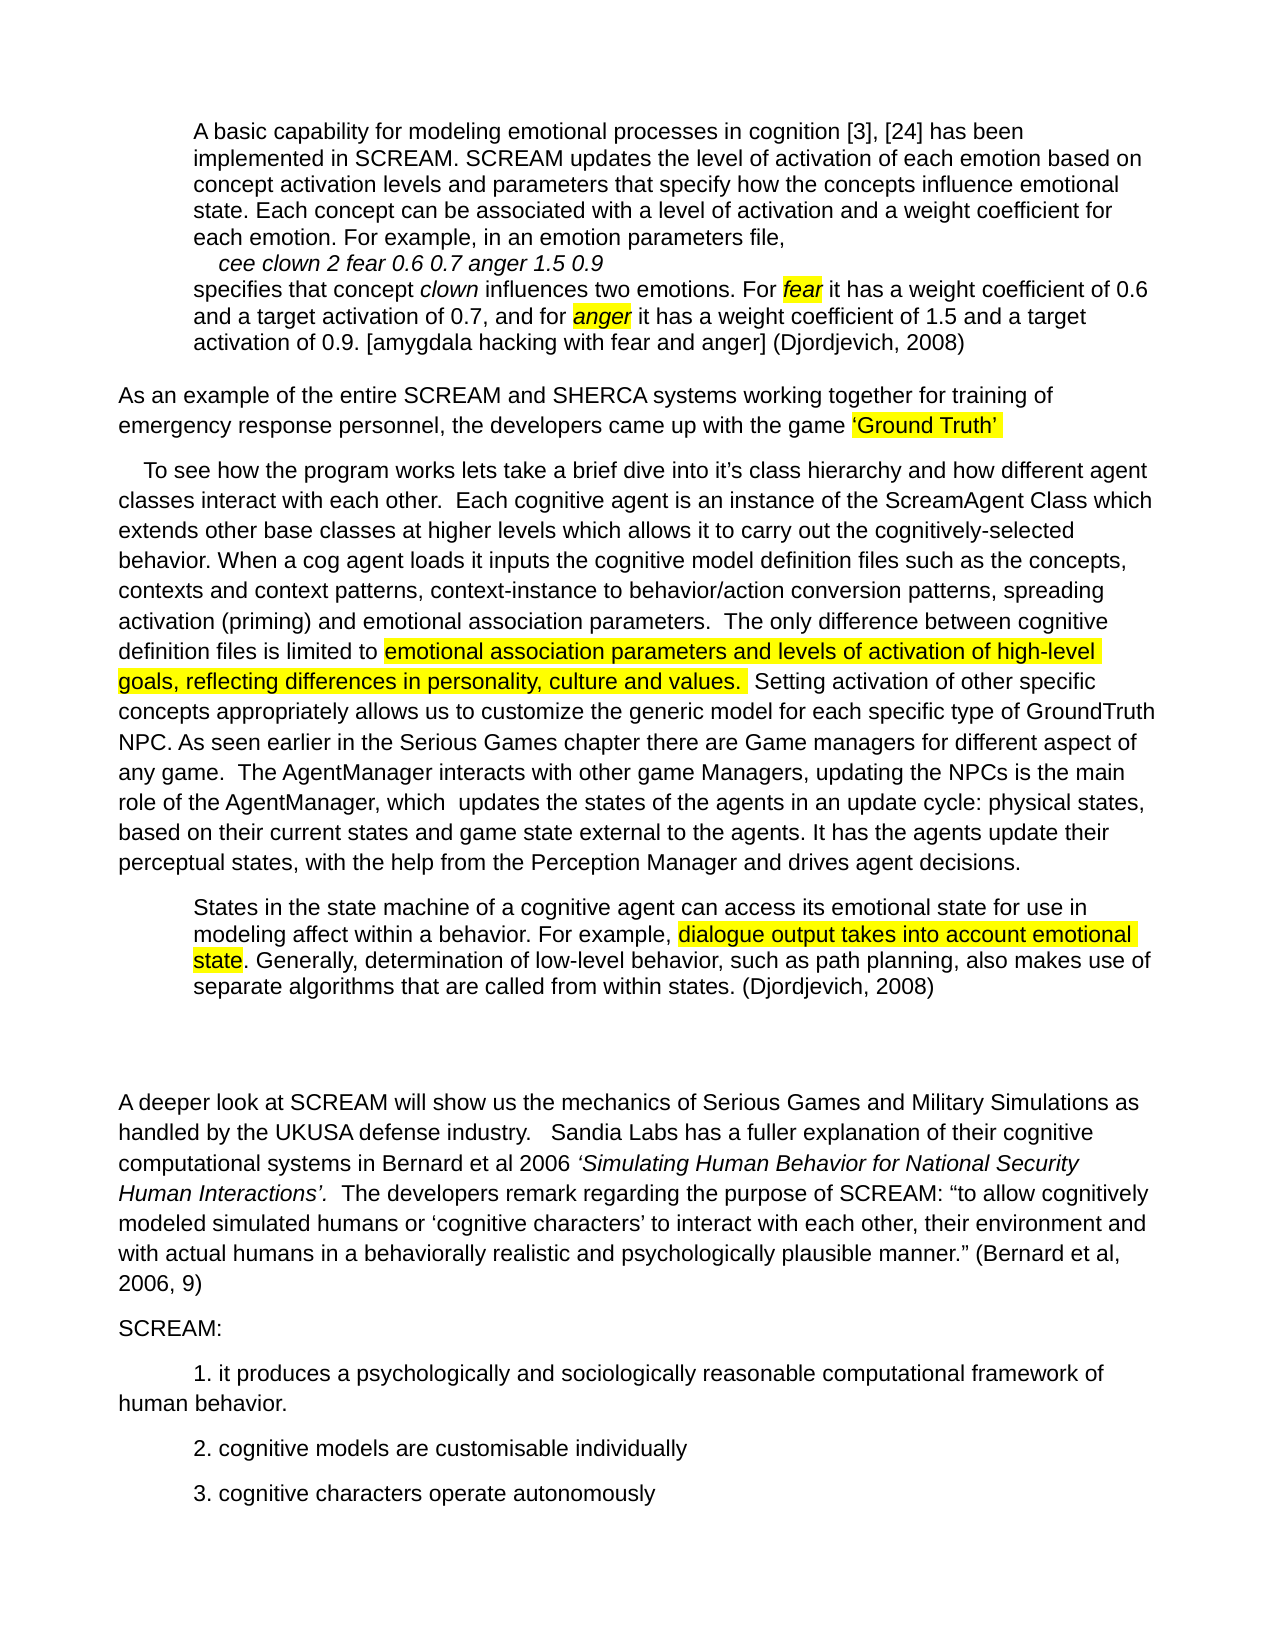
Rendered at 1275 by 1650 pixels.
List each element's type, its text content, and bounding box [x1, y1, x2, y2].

text To see how the program works lets take a brief dive into it’s class hierarchy and how different agent classes interact with each other. Each cognitive agent is an instance of the ScreamAgent Class which extends other base classes at higher levels which allows it to carry out the cognitively-selected behavior. When a cog agent loads it inputs the cognitive model definition files such as the concepts, contexts and context patterns, context-instance to behavior/action conversion patterns, spreading activation (priming) and emotional association parameters. The only difference between cognitive definition files is limited to emotional association parameters and levels of activation of high-level goals, reflecting differences in personality, culture and values. Setting activation of other specific concepts appropriately allows us to customize the generic model for each specific type of GroundTruth NPC. As seen earlier in the Serious Games chapter there are Game managers for different aspect of any game. The AgentManager interacts with other game Managers, updating the NPCs is the main role of the AgentManager, which updates the states of the agents in an update cycle: physical states, based on their current states and game state external to the agents. It has the agents update their perceptual states, with the help from the Perception Manager and drives agent decisions. [118, 457, 1157, 876]
text A basic capability for modeling emotional processes in cognition [3], [24] has been implemented in SCREAM. SCREAM updates the level of activation of each emotion based on concept activation levels and parameters that specify how the concepts influence emotional state. Each concept can be associated with a level of activation and a weight coefficient for each emotion. For example, in an emotion parameters file, [193, 118, 1157, 250]
text 3. cognitive characters operate autonomously [193, 1480, 1157, 1506]
text specifies that concept clown influences two emotions. For fear it has a weight coefficient of 0.6 and a target activation of 0.7, and for anger it has a weight coefficient of 1.5 and a target activation of 0.9. [amygdala hacking with fear and anger] (Djordjevich, 2008) [193, 276, 1157, 355]
text States in the state machine of a cognitive agent can access its emotional state for use in modeling affect within a behavior. For example, dialogue output takes into account emotional state. Generally, determination of low-level behavior, such as path planning, also makes use of separate algorithms that are called from within states. (Djordjevich, 2008) [193, 894, 1157, 999]
text 2. cognitive models are customisable individually [193, 1435, 1157, 1461]
text A deeper look at SCREAM will show us the mechanics of Serious Games and Military Simulations as handled by the UKUSA defense industry. Sandia Labs has a fuller explanation of their cognitive computational systems in Bernard et al 2006 ‘Simulating Human Behavior for National Security Human Interactions’. The developers remark regarding the purpose of SCREAM: “to allow cognitively modeled simulated humans or ‘cognitive characters’ to interact with each other, their environment and with actual humans in a behaviorally realistic and psychologically plausible manner.” (Bernard et al, 2006, 9) [118, 1089, 1157, 1297]
text As an example of the entire SCREAM and SHERCA systems working together for training of emergency response personnel, the developers came up with the game ‘Ground Truth’ [118, 382, 1157, 438]
text SCREAM: [118, 1315, 1157, 1342]
text 1. it produces a psychologically and sociologically reasonable computational framework of human behavior. [118, 1360, 1157, 1417]
text cee clown 2 fear 0.6 0.7 anger 1.5 0.9 [193, 250, 1157, 276]
